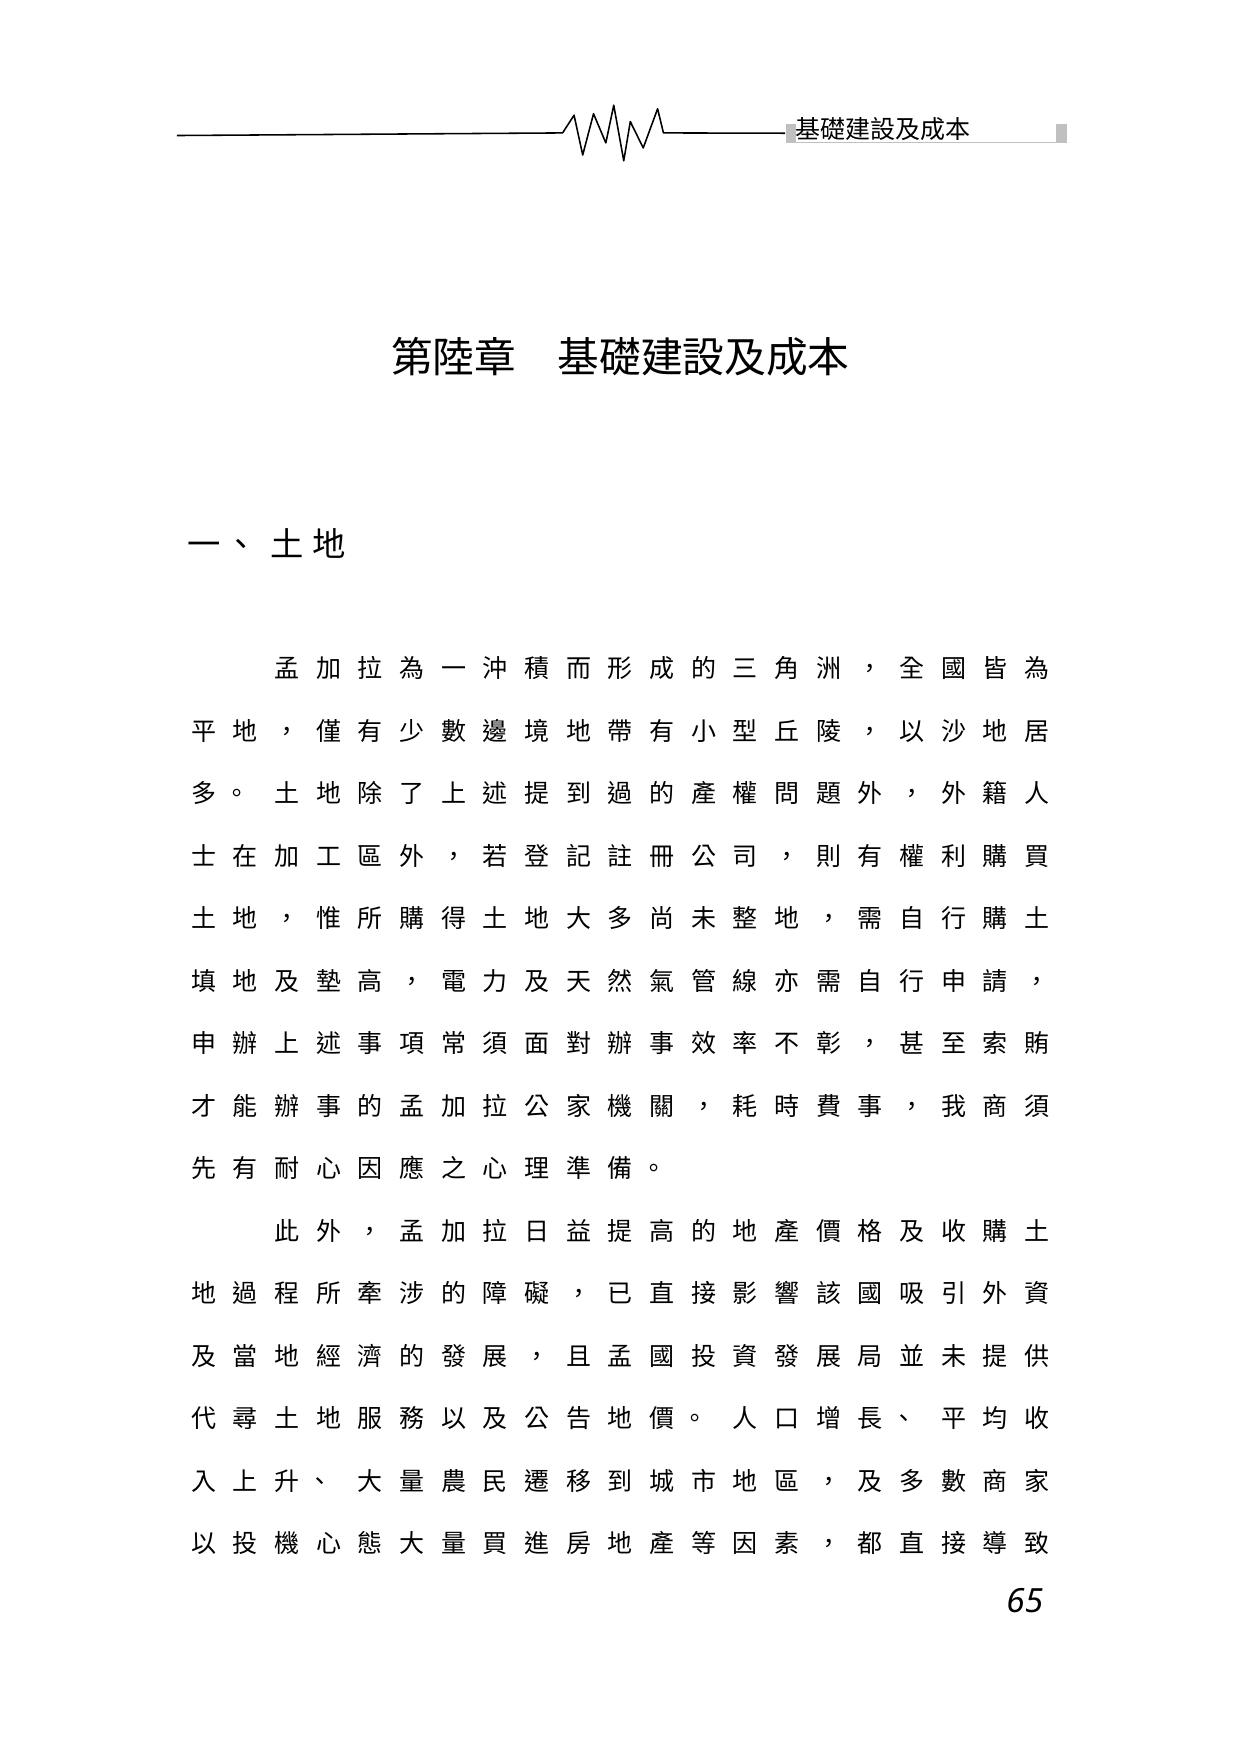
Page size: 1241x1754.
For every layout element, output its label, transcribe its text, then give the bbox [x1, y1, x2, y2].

text 此外，孟加拉日益提高的地產價格及收購土地過程所牽涉的障礙，已直接影響該國吸引外資及當地經濟的發展，且孟國投資發展局並未提供代尋土地服務以及公告地價。人口增長、平均收入上升、大量農民遷移到城市地區，及多數商家以投機心態大量買進房地產等因素，都直接導致 [183, 1188, 1058, 1563]
text 第陸章 基礎建設及成本 [183, 313, 1058, 375]
text 一、土地 [183, 500, 1058, 563]
text 孟加拉為一沖積而形成的三角洲，全國皆為平地，僅有少數邊境地帶有小型丘陵，以沙地居多。土地除了上述提到過的產權問題外，外籍人士在加工區外，若登記註冊公司，則有權利購買土地，惟所購得土地大多尚未整地，需自行購土填地及墊高，電力及天然氣管線亦需自行申請，申辦上述事項常須面對辦事效率不彰，甚至索賄才能辦事的孟加拉公家機關，耗時費事，我商須先有耐心因應之心理準備。 [183, 625, 1058, 1188]
